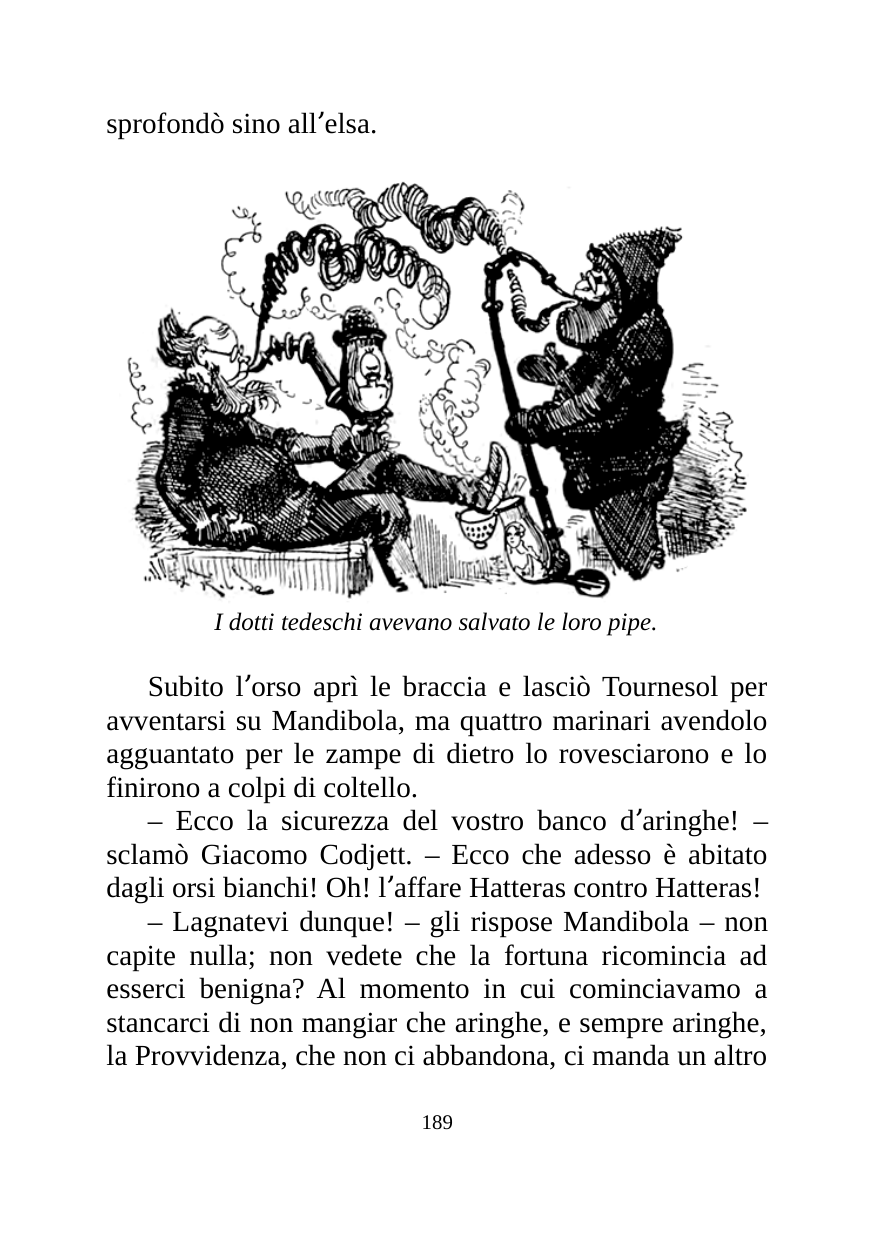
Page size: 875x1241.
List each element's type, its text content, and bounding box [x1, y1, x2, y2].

text ‒ Ecco la sicurezza del vostro banco d՚aringhe! ‒ sclamò Giacomo Codjett. ‒ Ecco che adesso è abitato dagli orsi bianchi! Oh! l՚affare Hatteras contro Hatteras! [106, 803, 768, 904]
text ‒ Lagnatevi dunque! ‒ gli rispose Mandibola ‒ non capite nulla; non vedete che la fortuna ricomincia ad esserci benigna? Al momento in cui cominciavamo a stancarci di non mangiar che aringhe, e sempre aringhe, la Provvidenza, che non ci abbandona, ci manda un altro [106, 904, 768, 1072]
picture [118, 175, 756, 607]
text I dotti tedeschi avevano salvato le loro pipe. [119, 607, 755, 636]
text Subito l՚orso aprì le braccia e lasciò Tournesol per avventarsi su Mandibola, ma quattro marinari avendolo agguantato per le zampe di dietro lo rovesciarono e lo finirono a colpi di coltello. [106, 669, 768, 803]
text sprofondò sino all՚elsa. [106, 106, 768, 140]
